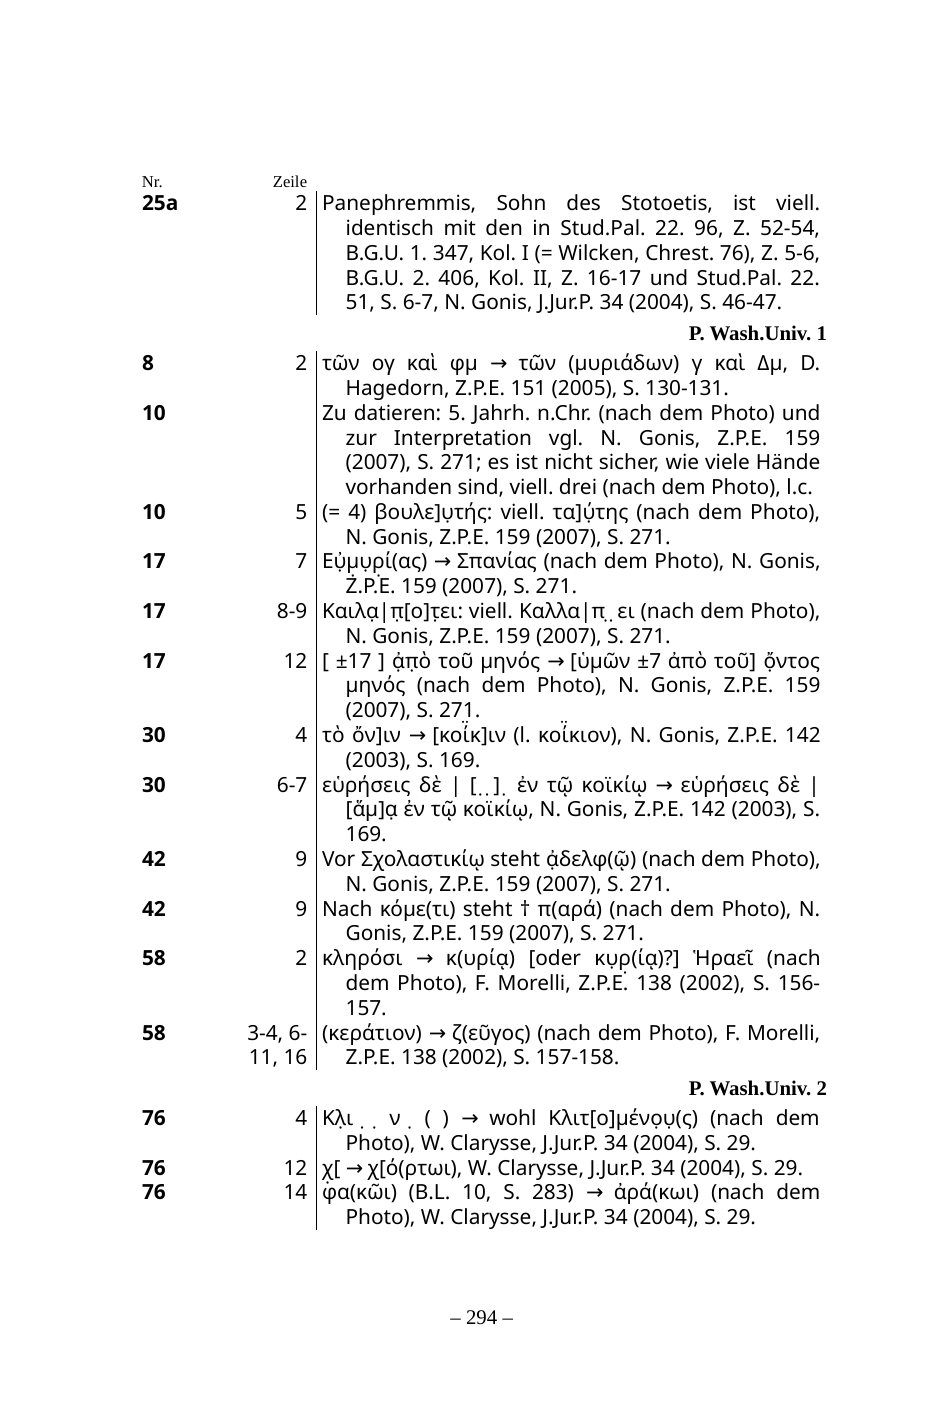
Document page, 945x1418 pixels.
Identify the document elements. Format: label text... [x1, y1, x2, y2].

table_cell 58 [136, 1020, 224, 1070]
table_cell 58 [136, 946, 224, 1020]
table_cell 25a [136, 191, 224, 315]
table_cell [ ±17 ] ἀ̣π̣ὸ τοῦ μηνός → [ὑμῶν ±7 ἀπὸ τοῦ] ὄ̣ντος μηνός (nach dem Photo), N. Gonis, Z.P.E. 159 (2007), S. 271. [317, 648, 827, 723]
table_cell 2 [224, 191, 316, 315]
table_cell Zu datieren: 5. Jahrh. n.Chr. (nach dem Photo) und zur Interpretation vgl. N. Gonis, Z.P.E. 159 (2007), S. 271; es ist nicht sicher, wie viele Hände vorhanden sind, viell. drei (nach dem Photo), l.c. [317, 400, 827, 499]
table_cell τὸ ὄν]ιν → [κοί̈κ]ιν (l. κοί̈κιον), N. Gonis, Z.P.E. 142 (2003), S. 169. [317, 723, 827, 772]
table_cell [224, 400, 316, 499]
table_cell Nach κόμε(τι) steht † π(αρά) (nach dem Photo), N. Gonis, Z.P.E. 159 (2007), S. 271. [317, 896, 827, 946]
table_cell 42 [136, 847, 224, 896]
table_cell 6-7 [224, 772, 316, 847]
table_cell 7 [224, 549, 316, 599]
table_cell Vor Σχολαστικίῳ steht ἀ̣δελφ(ῷ) (nach dem Photo), N. Gonis, Z.P.E. 159 (2007), S. 271. [317, 847, 827, 896]
table_cell 2 [224, 946, 316, 1020]
table_cell Panephremmis, Sohn des Stotoetis, ist viell. identisch mit den in Stud.Pal. 22. 96, Z. 52-54, B.G.U. 1. 347, Kol. I (= Wilcken, Chrest. 76), Z. 5-6, B.G.U. 2. 406, Kol. II, Z. 16-17 und Stud.Pal. 22. 51, S. 6-7, N. Gonis, J.Jur.P. 34 (2004), S. 46-47. [317, 191, 827, 315]
table_cell 30 [136, 723, 224, 772]
table_cell 17 [136, 648, 224, 723]
table_cell 8-9 [224, 599, 316, 648]
table_cell 12 [224, 1155, 316, 1180]
table_cell 76 [136, 1155, 224, 1180]
table_cell 3-4, 6-11, 16 [224, 1020, 316, 1070]
table_cell 14 [224, 1180, 316, 1229]
table_cell 76 [136, 1180, 224, 1229]
table_cell 17 [136, 599, 224, 648]
table_cell 30 [136, 772, 224, 847]
table_header τῶν ογ καὶ φμ → τῶν (μυριάδων) γ καὶ Δμ, D. Hagedorn, Z.P.E. 151 (2005), S. 130-131. [317, 351, 827, 400]
table_cell 10 [136, 500, 224, 549]
table_cell 4 [224, 723, 316, 772]
subtitle P. Wash.Univ. 1 [136, 321, 827, 345]
table_cell Καιλα̣|π̣[ο]τ̣ει: viell. Καλλα|π ̣ ̣ει (nach dem Photo), N. Gonis, Z.P.E. 159 (2007), S. 271. [317, 599, 827, 648]
table_header 8 [136, 351, 224, 400]
table_cell (κεράτιον) → ζ(εῦγος) (nach dem Photo), F. Morelli, Z.P.E. 138 (2002), S. 157-158. [317, 1020, 827, 1070]
table_header Κλ̣ι ̣ ̣ ν ̣ ( ) → wohl Κλιτ[ο]μένο̣υ̣(ς) (nach dem Photo), W. Clarysse, J.Jur.P. 34 (2004), S. 29. [317, 1106, 827, 1155]
table_cell κληρόσι → κ(υρίᾳ) [oder κυ̣ρ̣(ίᾳ)?] Ἡραεῖ (nach dem Photo), F. Morelli, Z.P.E. 138 (2002), S. 156-157. [317, 946, 827, 1020]
table_cell (= 4) βουλε]υ̣τής: viell. τα]ύ̣της (nach dem Photo), N. Gonis, Z.P.E. 159 (2007), S. 271. [317, 500, 827, 549]
table_cell Εὐ̣μ̣υ̣ρ̣ί(ας) → Σπανίας (nach dem Photo), N. Gonis, Z.P.E. 159 (2007), S. 271. [317, 549, 827, 599]
table_header 76 [136, 1106, 224, 1155]
table_cell χ̣[ → χ[ό(ρτωι), W. Clarysse, J.Jur.P. 34 (2004), S. 29. [317, 1155, 827, 1180]
subtitle P. Wash.Univ. 2 [136, 1076, 827, 1100]
table_cell εὑρήσεις δὲ | [ ̣ ̣] ̣ ἐν τῷ κοϊκίῳ → εὑρήσεις δὲ | [ἅμ]α̣ ἐν τῷ κοϊκίῳ, N. Gonis, Z.P.E. 142 (2003), S. 169. [317, 772, 827, 847]
table_cell 42 [136, 896, 224, 946]
table_cell 5 [224, 500, 316, 549]
table_cell 17 [136, 549, 224, 599]
table_header 2 [224, 351, 316, 400]
table_cell 12 [224, 648, 316, 723]
table_cell φα(κῶι) (B.L. 10, S. 283) → ἀρά(κωι) (nach dem Photo), W. Clarysse, J.Jur.P. 34 (2004), S. 29. [317, 1180, 827, 1229]
table_cell 10 [136, 400, 224, 499]
table_cell 9 [224, 847, 316, 896]
table_header 4 [224, 1106, 316, 1155]
table_cell 9 [224, 896, 316, 946]
